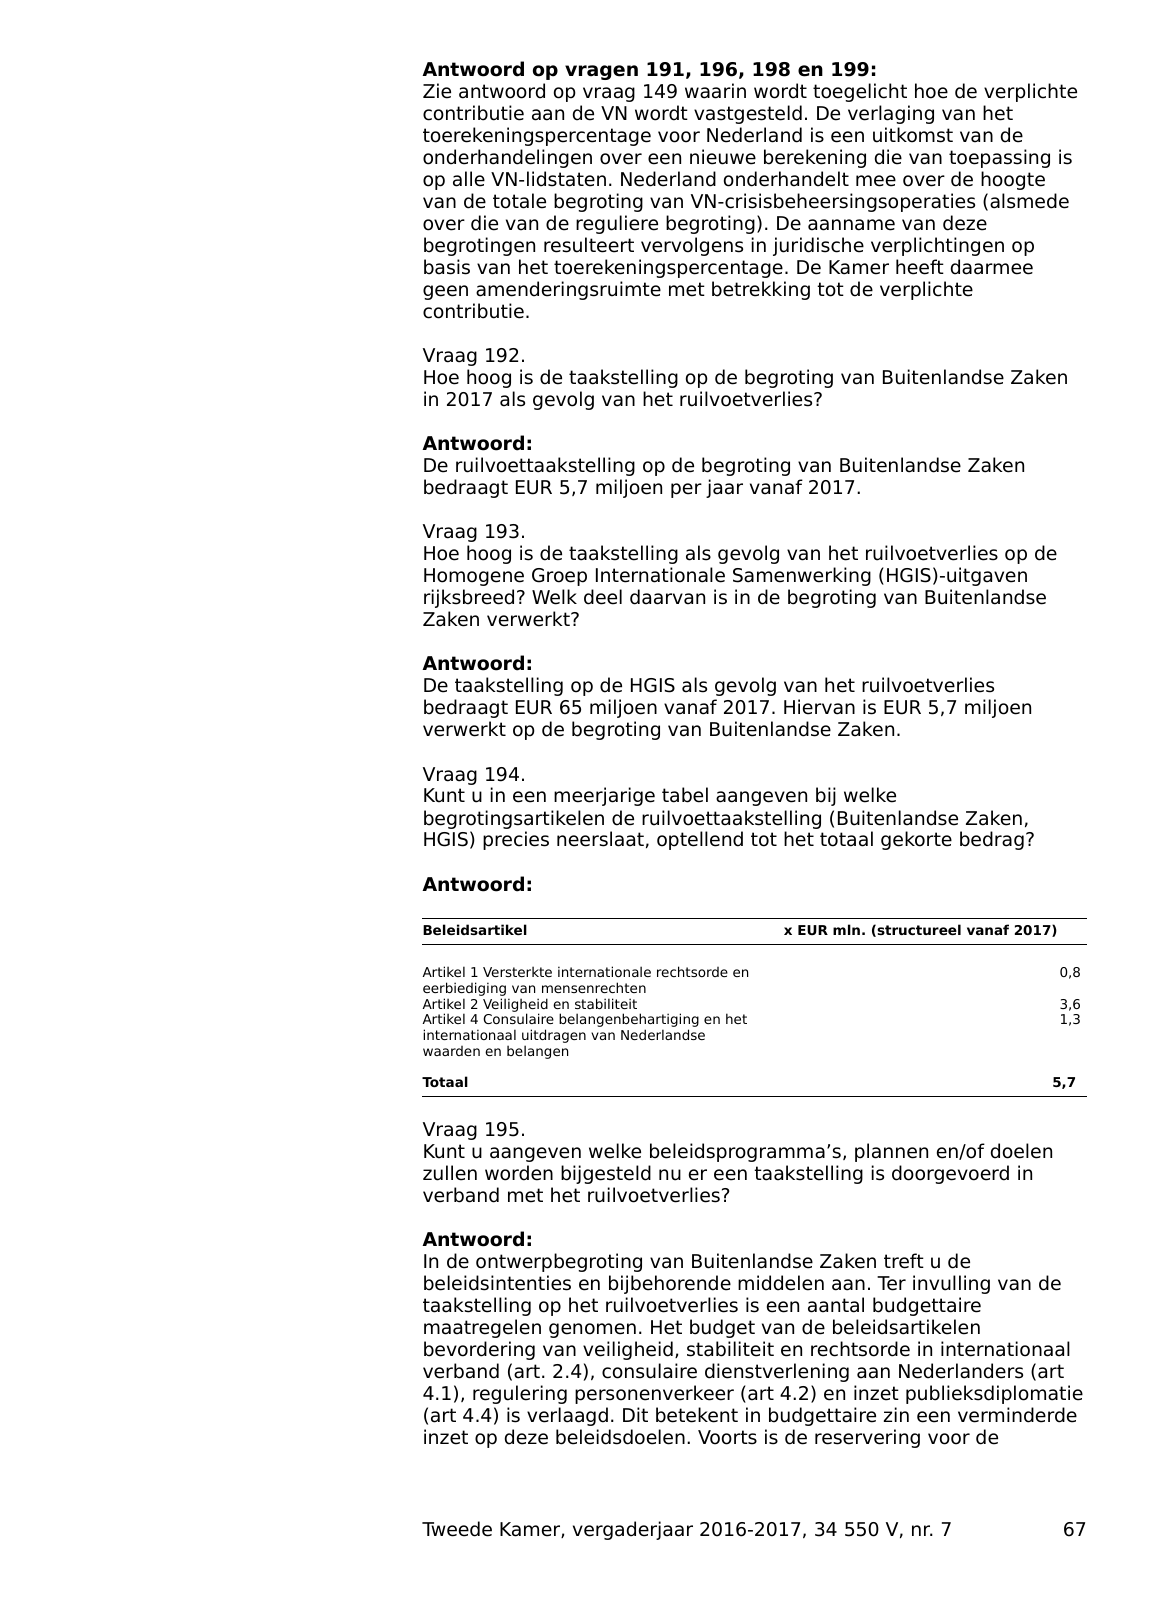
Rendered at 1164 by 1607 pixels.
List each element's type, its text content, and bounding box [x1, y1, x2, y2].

text Antwoord op vragen 191, 196, 198 en 199: [422, 59, 1087, 81]
text Vraag 193. [422, 521, 1087, 543]
text Hoe hoog is de taakstelling als gevolg van het ruilvoetverlies op de Homogene Groep Internationale Samenwerking (HGIS)-uitgaven rijksbreed? Welk deel daarvan is in de begroting van Buitenlandse Zaken verwerkt? [422, 543, 1087, 631]
table_cell 5,7 [754, 1075, 1087, 1096]
table_cell [422, 945, 754, 965]
table_cell [422, 1059, 754, 1075]
table_cell [754, 945, 1087, 965]
text Antwoord: [422, 433, 1087, 455]
text De ruilvoettaakstelling op de begroting van Buitenlandse Zaken bedraagt EUR 5,7 miljoen per jaar vanaf 2017. [422, 455, 1087, 499]
text Vraag 194. [422, 763, 1087, 785]
text Hoe hoog is de taakstelling op de begroting van Buitenlandse Zaken in 2017 als gevolg van het ruilvoetverlies? [422, 367, 1087, 411]
table_header x EUR mln. (structureel vanaf 2017) [754, 919, 1087, 943]
text Vraag 195. [422, 1119, 1087, 1141]
table_cell Totaal [422, 1075, 754, 1096]
table_cell Artikel 2 Veiligheid en stabiliteit [422, 996, 754, 1012]
text Antwoord: [422, 873, 1087, 896]
table_cell 3,6 [754, 996, 1087, 1012]
text Kunt u aangeven welke beleidsprogramma’s, plannen en/of doelen zullen worden bijgesteld nu er een taakstelling is doorgevoerd in verband met het ruilvoetverlies? [422, 1141, 1087, 1207]
text Antwoord: [422, 1229, 1087, 1251]
table_cell 1,3 [754, 1012, 1087, 1059]
table_cell [754, 1059, 1087, 1075]
table_cell 0,8 [754, 965, 1087, 996]
text Antwoord: [422, 653, 1087, 675]
text Kunt u in een meerjarige tabel aangeven bij welke begrotingsartikelen de ruilvoettaakstelling (Buitenlandse Zaken, HGIS) precies neerslaat, optellend tot het totaal gekorte bedrag? [422, 785, 1087, 851]
text Zie antwoord op vraag 149 waarin wordt toegelicht hoe de verplichte contributie aan de VN wordt vastgesteld. De verlaging van het toerekeningspercentage voor Nederland is een uitkomst van de onderhandelingen over een nieuwe berekening die van toepassing is op alle VN-lidstaten. Nederland onderhandelt mee over de hoogte van de totale begroting van VN-crisisbeheersingsoperaties (alsmede over die van de reguliere begroting). De aanname van deze begrotingen resulteert vervolgens in juridische verplichtingen op basis van het toerekeningspercentage. De Kamer heeft daarmee geen amenderingsruimte met betrekking tot de verplichte contributie. [422, 81, 1087, 323]
text Vraag 192. [422, 345, 1087, 367]
table_header Beleidsartikel [422, 919, 754, 943]
text De taakstelling op de HGIS als gevolg van het ruilvoetverlies bedraagt EUR 65 miljoen vanaf 2017. Hiervan is EUR 5,7 miljoen verwerkt op de begroting van Buitenlandse Zaken. [422, 675, 1087, 741]
table_cell Artikel 1 Versterkte internationale rechtsorde en eerbiediging van mensenrechten [422, 965, 754, 996]
table_cell Artikel 4 Consulaire belangenbehartiging en het internationaal uitdragen van Nederlandse waarden en belangen [422, 1012, 754, 1059]
text In de ontwerpbegroting van Buitenlandse Zaken treft u de beleidsintenties en bijbehorende middelen aan. Ter invulling van de taakstelling op het ruilvoetverlies is een aantal budgettaire maatregelen genomen. Het budget van de beleidsartikelen bevordering van veiligheid, stabiliteit en rechtsorde in internationaal verband (art. 2.4), consulaire dienstverlening aan Nederlanders (art 4.1), regulering personenverkeer (art 4.2) en inzet publieksdiplomatie (art 4.4) is verlaagd. Dit betekent in budgettaire zin een verminderde inzet op deze beleidsdoelen. Voorts is de reservering voor de [422, 1251, 1087, 1449]
